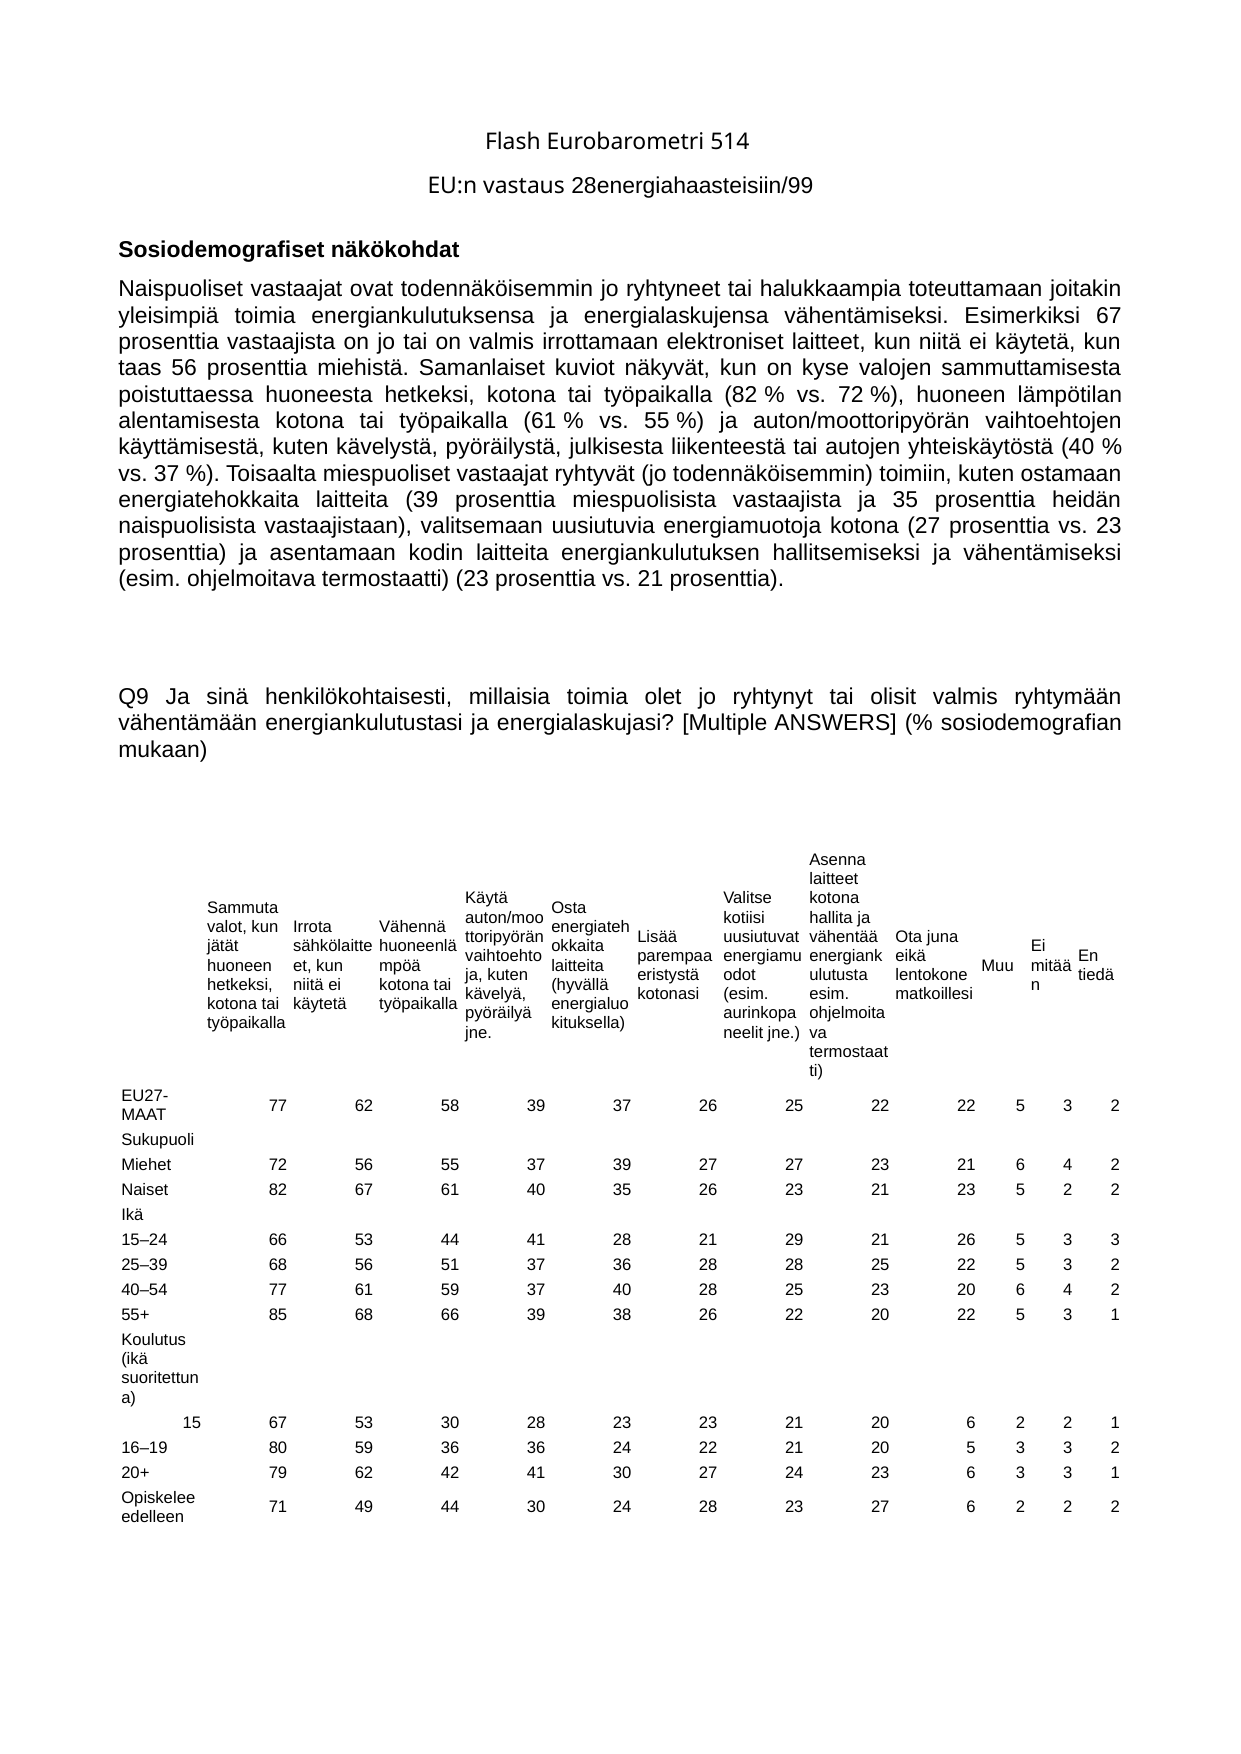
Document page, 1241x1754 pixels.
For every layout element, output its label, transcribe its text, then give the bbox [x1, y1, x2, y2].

table_cell 67 [290, 1177, 376, 1202]
table_cell 71 [204, 1485, 290, 1529]
table_cell 67 [204, 1410, 290, 1434]
table_cell 25–39 [118, 1252, 204, 1277]
table_cell 24 [548, 1485, 634, 1529]
table_cell 22 [634, 1435, 720, 1459]
table_cell 26 [634, 1302, 720, 1327]
table_cell 21 [806, 1177, 892, 1202]
table_cell 66 [376, 1302, 462, 1327]
table_cell 4 [1028, 1277, 1075, 1302]
table_cell 56 [290, 1252, 376, 1277]
table_header Ota juna eikä lentokone matkoillesi [892, 847, 978, 1083]
table_cell [1028, 1127, 1075, 1152]
table_cell 6 [978, 1277, 1028, 1302]
table_cell 36 [376, 1435, 462, 1459]
table_cell [376, 1327, 462, 1409]
table_cell 3 [978, 1435, 1028, 1459]
table_cell 3 [1028, 1083, 1075, 1127]
table_header Ei mitään [1028, 847, 1075, 1083]
table_cell 28 [720, 1252, 806, 1277]
table_cell 22 [892, 1252, 978, 1277]
table_header Lisää parempaa eristystä kotonasi [634, 847, 720, 1083]
table_cell 2 [1075, 1152, 1122, 1177]
table_cell 16–19 [118, 1435, 204, 1459]
table_cell 22 [806, 1083, 892, 1127]
table_cell 39 [548, 1152, 634, 1177]
table_header Irrota sähkölaitteet, kun niitä ei käytetä [290, 847, 376, 1083]
table_cell Miehet [118, 1152, 204, 1177]
table_header Osta energiatehokkaita laitteita (hyvällä energialuokituksella) [548, 847, 634, 1083]
table_cell 41 [462, 1460, 548, 1484]
table_cell 62 [290, 1460, 376, 1484]
table_cell 53 [290, 1227, 376, 1252]
table_cell 28 [462, 1410, 548, 1434]
table_cell Koulutus (ikä suoritettuna) [118, 1327, 204, 1409]
table_cell 56 [290, 1152, 376, 1177]
table_cell 2 [978, 1485, 1028, 1529]
table_cell Naiset [118, 1177, 204, 1202]
table_cell 5 [978, 1177, 1028, 1202]
table_cell 26 [634, 1083, 720, 1127]
table_cell 49 [290, 1485, 376, 1529]
table_cell 58 [376, 1083, 462, 1127]
table_cell [376, 1127, 462, 1152]
text Sosiodemografiset näkökohdat [118, 236, 1122, 262]
table_cell 2 [1075, 1083, 1122, 1127]
table_cell 20 [806, 1302, 892, 1327]
table_cell 2 [1075, 1277, 1122, 1302]
table_cell Sukupuoli [118, 1127, 204, 1152]
table_cell 77 [204, 1277, 290, 1302]
table_cell 21 [720, 1410, 806, 1434]
table_cell 79 [204, 1460, 290, 1484]
table_cell 23 [720, 1177, 806, 1202]
table_cell [892, 1127, 978, 1152]
table_cell Opiskelee edelleen [118, 1485, 204, 1529]
table_cell 5 [978, 1227, 1028, 1252]
table_cell 23 [892, 1177, 978, 1202]
table_cell [978, 1127, 1028, 1152]
table_cell [634, 1127, 720, 1152]
table_cell [462, 1127, 548, 1152]
table_cell [892, 1202, 978, 1227]
table_cell 2 [1028, 1485, 1075, 1529]
table_cell [548, 1127, 634, 1152]
table_cell [978, 1202, 1028, 1227]
table_cell 5 [978, 1083, 1028, 1127]
table_cell 44 [376, 1485, 462, 1529]
table_cell 2 [978, 1410, 1028, 1434]
table_cell 59 [290, 1435, 376, 1459]
table_cell [892, 1327, 978, 1409]
table_cell 37 [462, 1252, 548, 1277]
table_cell 3 [1028, 1227, 1075, 1252]
table_cell 37 [462, 1152, 548, 1177]
table_cell [204, 1327, 290, 1409]
table_cell 72 [204, 1152, 290, 1177]
table_cell 3 [1028, 1435, 1075, 1459]
table_cell [462, 1202, 548, 1227]
table_cell 51 [376, 1252, 462, 1277]
table_cell 21 [634, 1227, 720, 1252]
table_header Asenna laitteet kotona hallita ja vähentää energiankulutusta esim. ohjelmoitava termostaatti) [806, 847, 892, 1083]
table_cell 23 [634, 1410, 720, 1434]
table_cell 22 [892, 1302, 978, 1327]
table_cell 6 [978, 1152, 1028, 1177]
table_cell [290, 1202, 376, 1227]
table_cell 20+ [118, 1460, 204, 1484]
table_cell 82 [204, 1177, 290, 1202]
table_cell EU27-MAAT [118, 1083, 204, 1127]
table_cell 42 [376, 1460, 462, 1484]
table_cell 80 [204, 1435, 290, 1459]
table_cell 2 [1028, 1177, 1075, 1202]
table_cell 37 [548, 1083, 634, 1127]
table_cell 23 [548, 1410, 634, 1434]
table_cell 29 [720, 1227, 806, 1252]
table_cell 20 [806, 1435, 892, 1459]
table_cell 66 [204, 1227, 290, 1252]
table_cell 68 [290, 1302, 376, 1327]
table_cell [806, 1202, 892, 1227]
table_cell 24 [548, 1435, 634, 1459]
table_cell 30 [462, 1485, 548, 1529]
table_cell 27 [634, 1152, 720, 1177]
table_cell 40 [462, 1177, 548, 1202]
table_header Vähennä huoneenlämpöä kotona tai työpaikalla [376, 847, 462, 1083]
table_cell [634, 1202, 720, 1227]
table_cell 55+ [118, 1302, 204, 1327]
table_cell 1 [1075, 1460, 1122, 1484]
table_cell 2 [1075, 1435, 1122, 1459]
table_cell 5 [978, 1302, 1028, 1327]
table_cell 61 [290, 1277, 376, 1302]
table_cell 53 [290, 1410, 376, 1434]
table_cell 35 [548, 1177, 634, 1202]
table_cell 28 [548, 1227, 634, 1252]
table_cell 2 [1075, 1252, 1122, 1277]
table_cell [290, 1127, 376, 1152]
text Naispuoliset vastaajat ovat todennäköisemmin jo ryhtyneet tai halukkaampia toteuttamaan joitakin yleisimpiä toimia energiankulutuksensa ja energialaskujensa vähentämiseksi. Esimerkiksi 67 prosenttia vastaajista on jo tai on valmis irrottamaan elektroniset laitteet, kun niitä ei käytetä, kun taas 56 prosenttia miehistä. Samanlaiset kuviot näkyvät, kun on kyse valojen sammuttamisesta poistuttaessa huoneesta hetkeksi, kotona tai työpaikalla (82 % vs. 72 %), huoneen lämpötilan alentamisesta kotona tai työpaikalla (61 % vs. 55 %) ja auton/moottoripyörän vaihtoehtojen käyttämisestä, kuten kävelystä, pyöräilystä, julkisesta liikenteestä tai autojen yhteiskäytöstä (40 % vs. 37 %). Toisaalta miespuoliset vastaajat ryhtyvät (jo todennäköisemmin) toimiin, kuten ostamaan energiatehokkaita laitteita (39 prosenttia miespuolisista vastaajista ja 35 prosenttia heidän naispuolisista vastaajistaan), valitsemaan uusiutuvia energiamuotoja kotona (27 prosenttia vs. 23 prosenttia) ja asentamaan kodin laitteita energiankulutuksen hallitsemiseksi ja vähentämiseksi (esim. ohjelmoitava termostaatti) (23 prosenttia vs. 21 prosenttia). [118, 275, 1122, 591]
table_cell 24 [720, 1460, 806, 1484]
table_cell 4 [1028, 1152, 1075, 1177]
table_cell 15–24 [118, 1227, 204, 1252]
table_cell 85 [204, 1302, 290, 1327]
table_header Muu [978, 847, 1028, 1083]
table_header Käytä auton/moottoripyörän vaihtoehtoja, kuten kävelyä, pyöräilyä jne. [462, 847, 548, 1083]
table_header Sammuta valot, kun jätät huoneen hetkeksi, kotona tai työpaikalla [204, 847, 290, 1083]
table_cell 37 [462, 1277, 548, 1302]
table_cell 21 [720, 1435, 806, 1459]
table_cell [806, 1327, 892, 1409]
table_cell 23 [806, 1152, 892, 1177]
table_cell 22 [892, 1083, 978, 1127]
table_cell 23 [720, 1485, 806, 1529]
table_cell 27 [806, 1485, 892, 1529]
table_cell 2 [1075, 1485, 1122, 1529]
table_cell 21 [892, 1152, 978, 1177]
table_cell 30 [376, 1410, 462, 1434]
table_cell 28 [634, 1252, 720, 1277]
table_cell [548, 1202, 634, 1227]
table_cell 20 [892, 1277, 978, 1302]
table_cell 38 [548, 1302, 634, 1327]
table_cell 2 [1075, 1177, 1122, 1202]
table_cell 77 [204, 1083, 290, 1127]
table_cell 39 [462, 1302, 548, 1327]
table_cell [720, 1127, 806, 1152]
table_cell 25 [720, 1277, 806, 1302]
table_cell [720, 1327, 806, 1409]
table_cell 3 [978, 1460, 1028, 1484]
table_cell 27 [720, 1152, 806, 1177]
table_cell 44 [376, 1227, 462, 1252]
table_cell 30 [548, 1460, 634, 1484]
table_cell 5 [892, 1435, 978, 1459]
table_cell 3 [1028, 1302, 1075, 1327]
table_cell 6 [892, 1460, 978, 1484]
table_cell Ikä [118, 1202, 204, 1227]
table_cell 61 [376, 1177, 462, 1202]
table_cell 2 [1028, 1410, 1075, 1434]
table_cell 6 [892, 1410, 978, 1434]
table_cell [204, 1127, 290, 1152]
table_cell [806, 1127, 892, 1152]
table_cell 26 [892, 1227, 978, 1252]
table_cell 20 [806, 1410, 892, 1434]
table_cell 1 [1075, 1410, 1122, 1434]
table_header Valitse kotiisi uusiutuvat energiamuodot (esim. aurinkopaneelit jne.) [720, 847, 806, 1083]
table_cell 28 [634, 1485, 720, 1529]
table_cell 41 [462, 1227, 548, 1252]
table_cell 36 [548, 1252, 634, 1277]
table_cell 3 [1075, 1227, 1122, 1252]
table_cell 25 [806, 1252, 892, 1277]
table_cell [1075, 1327, 1122, 1409]
table_cell [634, 1327, 720, 1409]
table_cell 15 [118, 1410, 204, 1434]
table_cell 68 [204, 1252, 290, 1277]
table_header En tiedä [1075, 847, 1122, 1083]
table_cell [1028, 1327, 1075, 1409]
table_header [118, 847, 204, 1083]
table_cell 23 [806, 1277, 892, 1302]
table_cell [548, 1327, 634, 1409]
table_cell 6 [892, 1485, 978, 1529]
table_cell 23 [806, 1460, 892, 1484]
table_cell 62 [290, 1083, 376, 1127]
text Q9 Ja sinä henkilökohtaisesti, millaisia toimia olet jo ryhtynyt tai olisit valmis ryhtymään vähentämään energiankulutustasi ja energialaskujasi? [Multiple ANSWERS] (% sosiodemografian mukaan) [118, 683, 1122, 762]
table_cell 28 [634, 1277, 720, 1302]
table_cell [290, 1327, 376, 1409]
table_cell 25 [720, 1083, 806, 1127]
table_cell 55 [376, 1152, 462, 1177]
table_cell 3 [1028, 1252, 1075, 1277]
table_cell [204, 1202, 290, 1227]
table_cell 40 [548, 1277, 634, 1302]
table_cell [978, 1327, 1028, 1409]
table_cell 26 [634, 1177, 720, 1202]
table_cell [720, 1202, 806, 1227]
table_cell [376, 1202, 462, 1227]
table_cell 39 [462, 1083, 548, 1127]
table_cell [1075, 1127, 1122, 1152]
table_cell [1075, 1202, 1122, 1227]
table_cell 3 [1028, 1460, 1075, 1484]
table_cell [1028, 1202, 1075, 1227]
table_cell 1 [1075, 1302, 1122, 1327]
table_cell 27 [634, 1460, 720, 1484]
table_cell [462, 1327, 548, 1409]
table_cell 21 [806, 1227, 892, 1252]
table_cell 36 [462, 1435, 548, 1459]
table_cell 59 [376, 1277, 462, 1302]
table_cell 5 [978, 1252, 1028, 1277]
table_cell 22 [720, 1302, 806, 1327]
table_cell 40–54 [118, 1277, 204, 1302]
